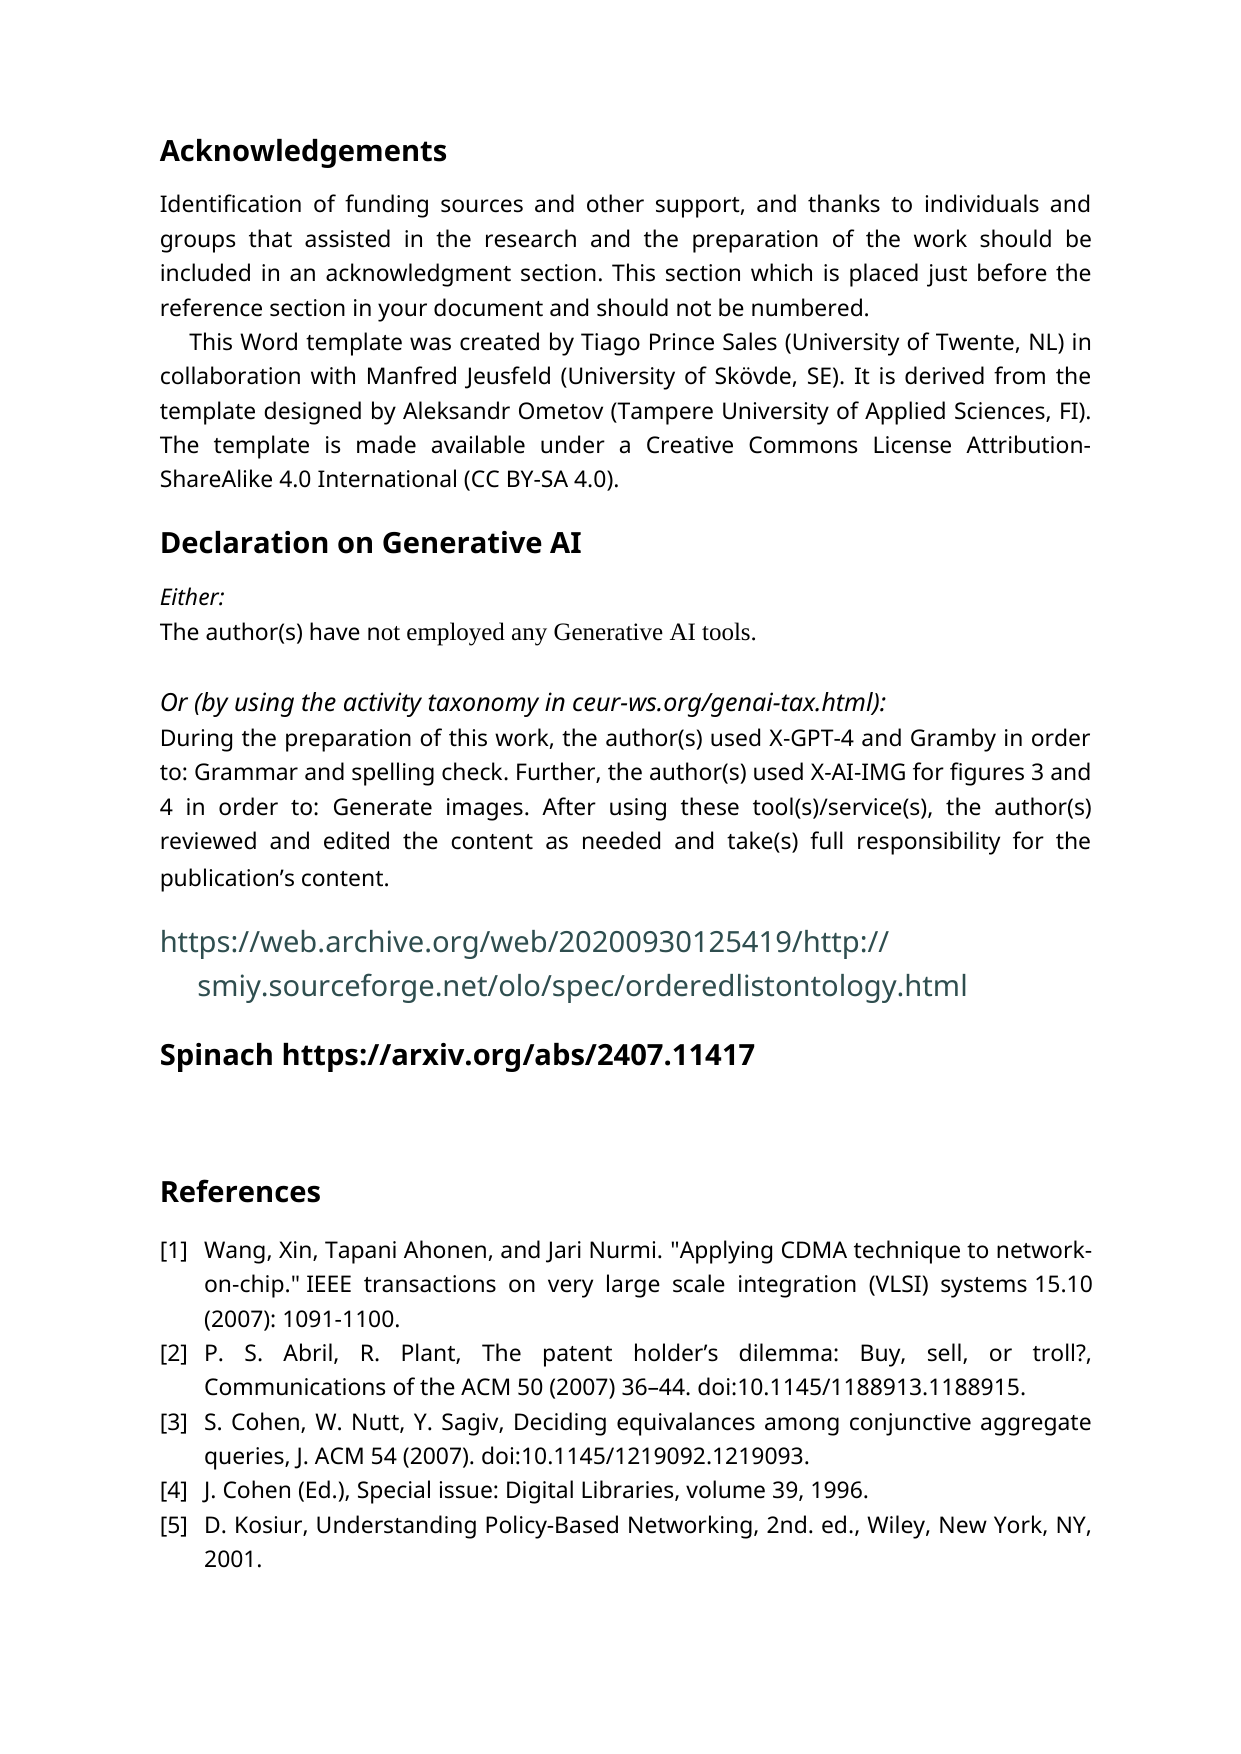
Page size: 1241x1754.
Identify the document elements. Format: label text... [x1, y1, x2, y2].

text Identification of funding sources and other support, and thanks to individuals and groups that assisted in the research and the preparation of the work should be included in an acknowledgment section. This section which is placed just before the reference section in your document and should not be numbered. [159, 188, 1093, 323]
subtitle References [159, 1171, 1093, 1211]
subtitle Acknowledgements [159, 130, 1093, 169]
text Or (by using the activity taxonomy in ceur-ws.org/genai-tax.html): [159, 684, 1093, 718]
list Wang, Xin, Tapani Ahonen, and Jari Nurmi. "Applying CDMA technique to network-on-chip." IEEE transactions on very large scale integration (VLSI) systems 15.10 (2007): 1091-1100. [159, 1234, 1093, 1334]
text During the preparation of this work, the author(s) used X-GPT-4 and Gramby in order to: Grammar and spelling check. Further, the author(s) used X-AI-IMG for figures 3 and 4 in order to: Generate images. After using these tool(s)/service(s), the author(s) reviewed and edited the content as needed and take(s) full responsibility for the publication’s content. [159, 722, 1093, 893]
subtitle Declaration on Generative AI [159, 523, 1093, 562]
list J. Cohen (Ed.), Special issue: Digital Libraries, volume 39, 1996. [159, 1474, 1093, 1506]
subtitle Spinach https://arxiv.org/abs/2407.11417 [159, 1034, 1093, 1074]
list P. S. Abril, R. Plant, The patent holder’s dilemma: Buy, sell, or troll?, Communications of the ACM 50 (2007) 36–44. doi:10.1145/1188913.1188915. [159, 1337, 1093, 1402]
text This Word template was created by Tiago Prince Sales (University of Twente, NL) in collaboration with Manfred Jeusfeld (University of Skövde, SE). It is derived from the template designed by Aleksandr Ometov (Tampere University of Applied Sciences, FI). The template is made available under a Creative Commons License Attribution-ShareAlike 4.0 International (CC BY-SA 4.0). [159, 326, 1093, 494]
text Either: [159, 581, 1093, 612]
text The author(s) have not employed any Generative AI tools. [159, 616, 1093, 647]
list S. Cohen, W. Nutt, Y. Sagiv, Deciding equivalances among conjunctive aggregate queries, J. ACM 54 (2007). doi:10.1145/1219092.1219093. [159, 1406, 1093, 1471]
list D. Kosiur, Understanding Policy-Based Networking, 2nd. ed., Wiley, New York, NY, 2001. [159, 1509, 1093, 1574]
subtitle https://web.archive.org/web/20200930125419/http://smiy.sourceforge.net/olo/spec/orderedlistontology.html [159, 922, 1093, 1005]
